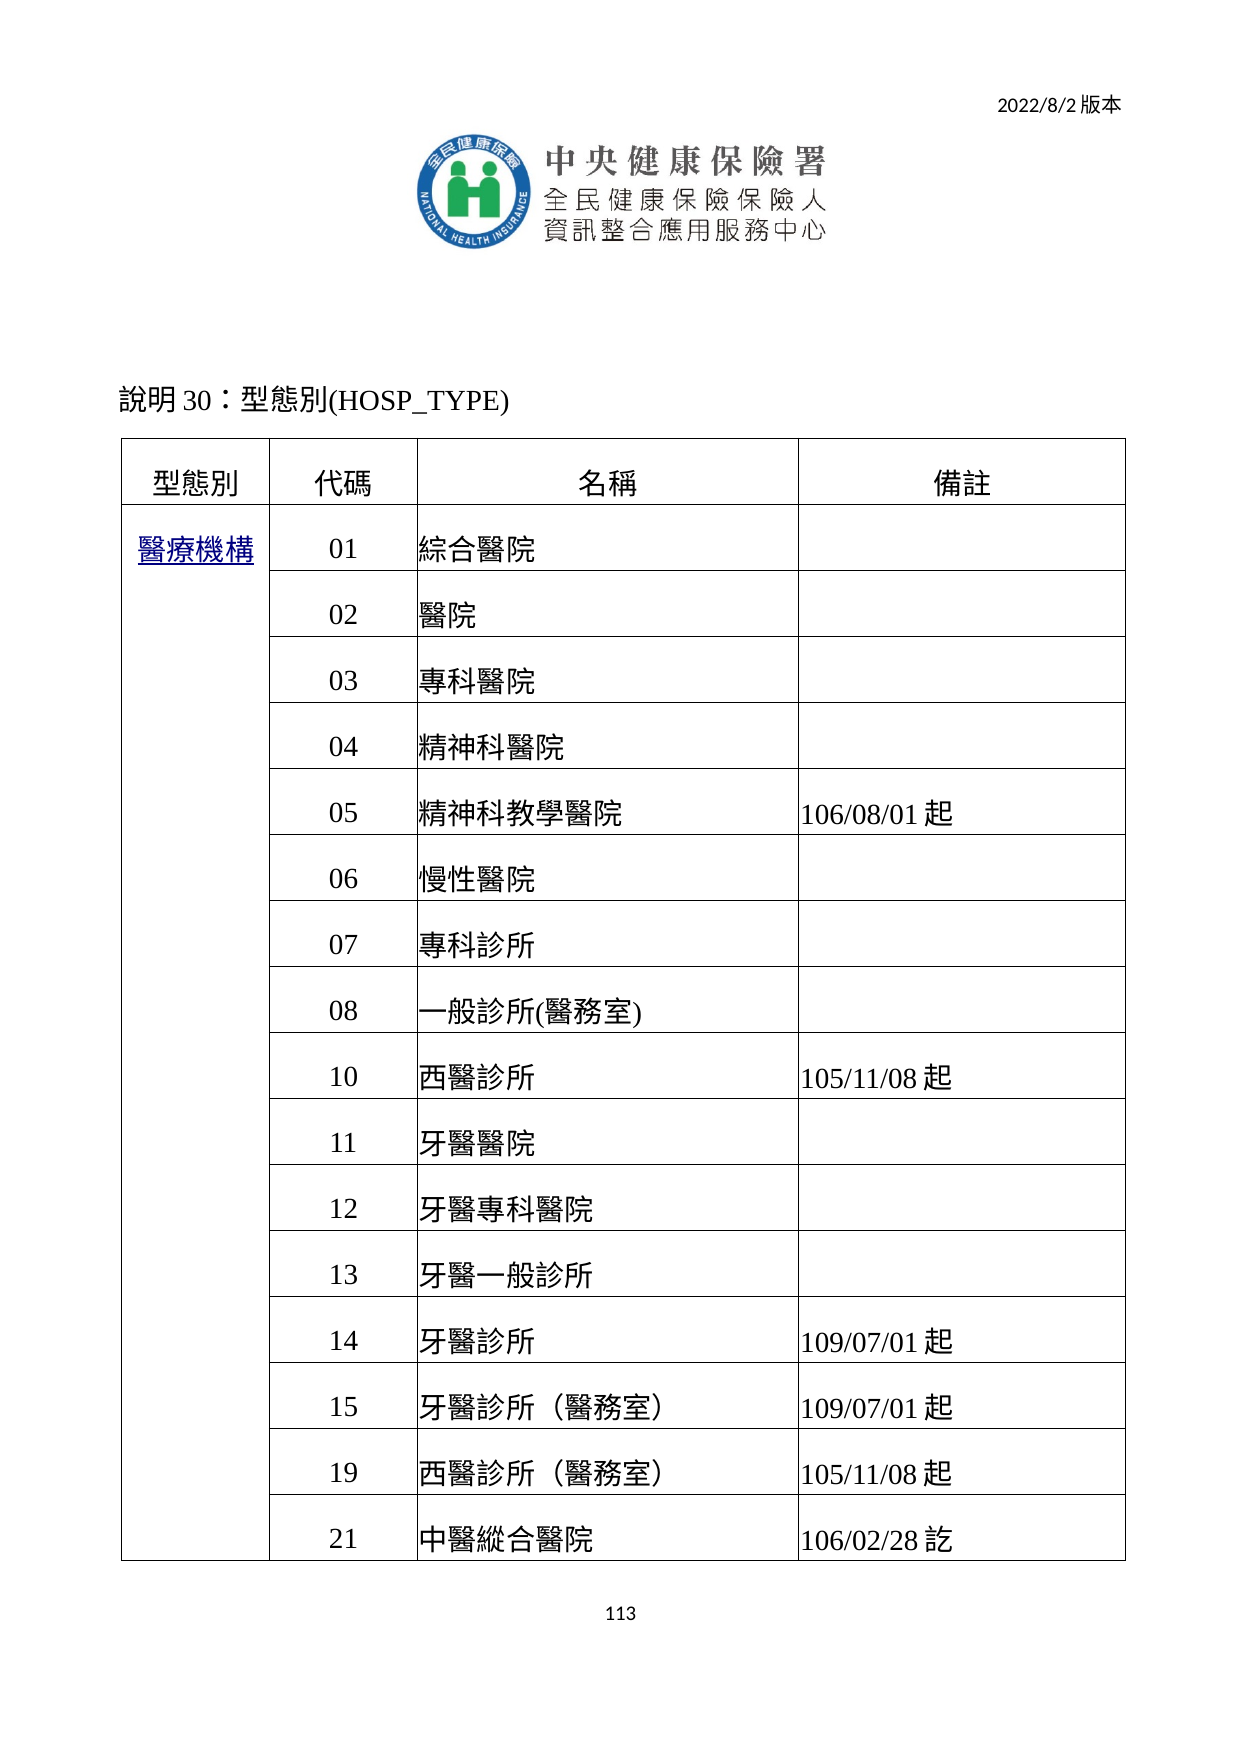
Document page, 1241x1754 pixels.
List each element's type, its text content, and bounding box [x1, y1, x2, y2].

table_cell 02 [270, 571, 417, 636]
table_header 代碼 [270, 439, 417, 503]
table_cell 12 [270, 1165, 417, 1230]
table_cell 11 [270, 1099, 417, 1164]
table_cell 05 [270, 769, 417, 834]
table_cell 中醫縱合醫院 [418, 1495, 798, 1560]
table_cell [799, 835, 1125, 900]
table_cell 專科醫院 [418, 637, 798, 702]
table_cell 牙醫一般診所 [418, 1231, 798, 1296]
table_cell 慢性醫院 [418, 835, 798, 900]
table_cell [799, 703, 1125, 768]
table_header 名稱 [418, 439, 798, 503]
subtitle 說明30：型態別(HOSP_TYPE) [118, 356, 1122, 419]
table_cell 牙醫醫院 [418, 1099, 798, 1164]
table_cell 15 [270, 1363, 417, 1428]
table_cell 牙醫專科醫院 [418, 1165, 798, 1230]
table_cell 14 [270, 1297, 417, 1362]
table_cell 醫院 [418, 571, 798, 636]
table_cell 106/02/28訖 [799, 1495, 1125, 1560]
table_cell 13 [270, 1231, 417, 1296]
table_cell 牙醫診所（醫務室） [418, 1363, 798, 1428]
table_cell 08 [270, 967, 417, 1032]
table_cell 01 [270, 505, 417, 569]
table_cell 綜合醫院 [418, 505, 798, 569]
table_header 備註 [799, 439, 1125, 503]
table_cell [799, 1099, 1125, 1164]
table_cell 西醫診所 [418, 1033, 798, 1098]
table_cell 牙醫診所 [418, 1297, 798, 1362]
table_cell 04 [270, 703, 417, 768]
table_cell [799, 637, 1125, 702]
table_cell [799, 901, 1125, 966]
table_cell [799, 571, 1125, 636]
table_cell 西醫診所（醫務室） [418, 1429, 798, 1494]
table_cell 106/08/01起 [799, 769, 1125, 834]
table_cell 10 [270, 1033, 417, 1098]
table_cell 19 [270, 1429, 417, 1494]
table_cell [799, 505, 1125, 569]
table_cell 專科診所 [418, 901, 798, 966]
table_cell 03 [270, 637, 417, 702]
table_cell 一般診所(醫務室) [418, 967, 798, 1032]
table_cell 105/11/08起 [799, 1033, 1125, 1098]
table_cell [799, 1165, 1125, 1230]
table_cell 105/11/08起 [799, 1429, 1125, 1494]
table_cell 精神科教學醫院 [418, 769, 798, 834]
table_cell 109/07/01起 [799, 1297, 1125, 1362]
table_cell 精神科醫院 [418, 703, 798, 768]
table_header 型態別 [122, 439, 269, 503]
table_cell 醫療機構 [122, 505, 269, 1560]
table_cell 06 [270, 835, 417, 900]
table_cell 21 [270, 1495, 417, 1560]
table_cell [799, 967, 1125, 1032]
table_cell [799, 1231, 1125, 1296]
table_cell 07 [270, 901, 417, 966]
table_cell 109/07/01起 [799, 1363, 1125, 1428]
